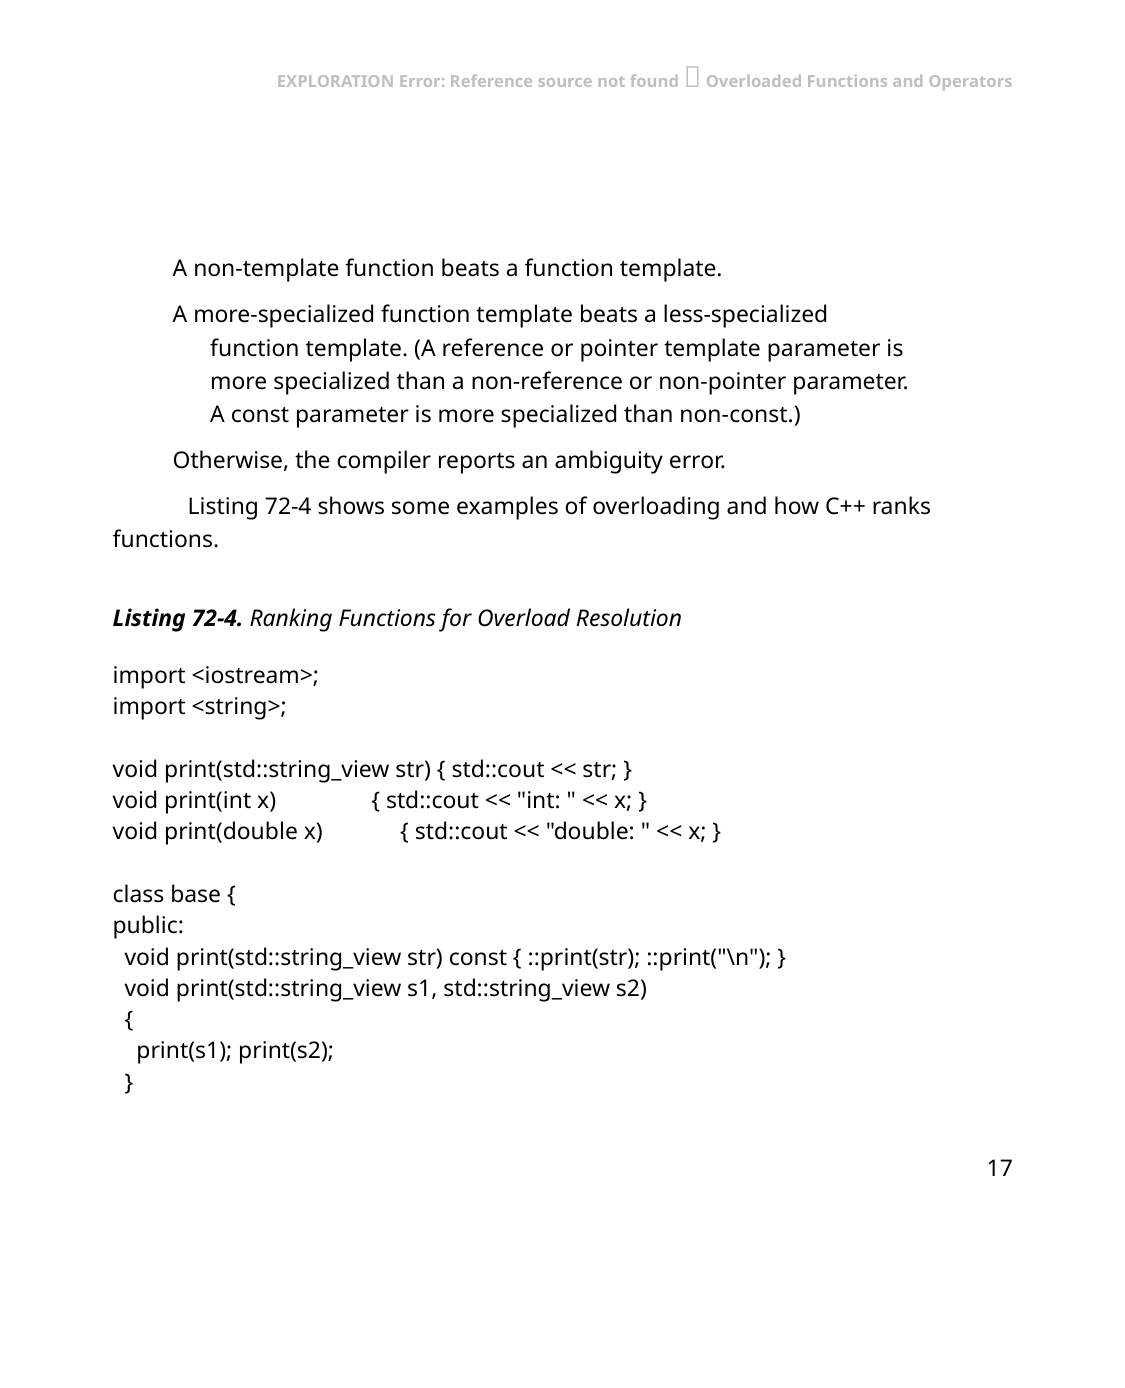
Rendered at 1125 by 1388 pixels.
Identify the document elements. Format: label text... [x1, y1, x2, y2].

text void print(std::string_view str) const { ::print(str); ::print("\n"); } [112, 940, 1012, 972]
text import <iostream>; [112, 659, 1012, 690]
text } [112, 1065, 1012, 1097]
text { [112, 1003, 1012, 1034]
text A non-template function beats a function template. [172, 250, 922, 284]
text class base { [112, 878, 1012, 909]
text print(s1); print(s2); [112, 1034, 1012, 1065]
text Otherwise, the compiler reports an ambiguity error. [172, 442, 922, 475]
text public: [112, 909, 1012, 940]
text A more-specialized function template beats a less-specialized function template. (A reference or pointer template parameter is more specialized than a non-reference or non-pointer parameter. A const parameter is more specialized than non-const.) [172, 296, 922, 429]
text import <string>; [112, 690, 1012, 722]
text void print(std::string_view str) { std::cout << str; } [112, 753, 1012, 784]
text Listing 72-4 shows some examples of overloading and how C++ ranks functions. [112, 488, 1012, 554]
text Listing 72-4. Ranking Functions for Overload Resolution [112, 602, 1012, 634]
text void print(int x) { std::cout << "int: " << x; } [112, 784, 1012, 815]
text void print(double x) { std::cout << "double: " << x; } [112, 815, 1012, 847]
text void print(std::string_view s1, std::string_view s2) [112, 972, 1012, 1003]
